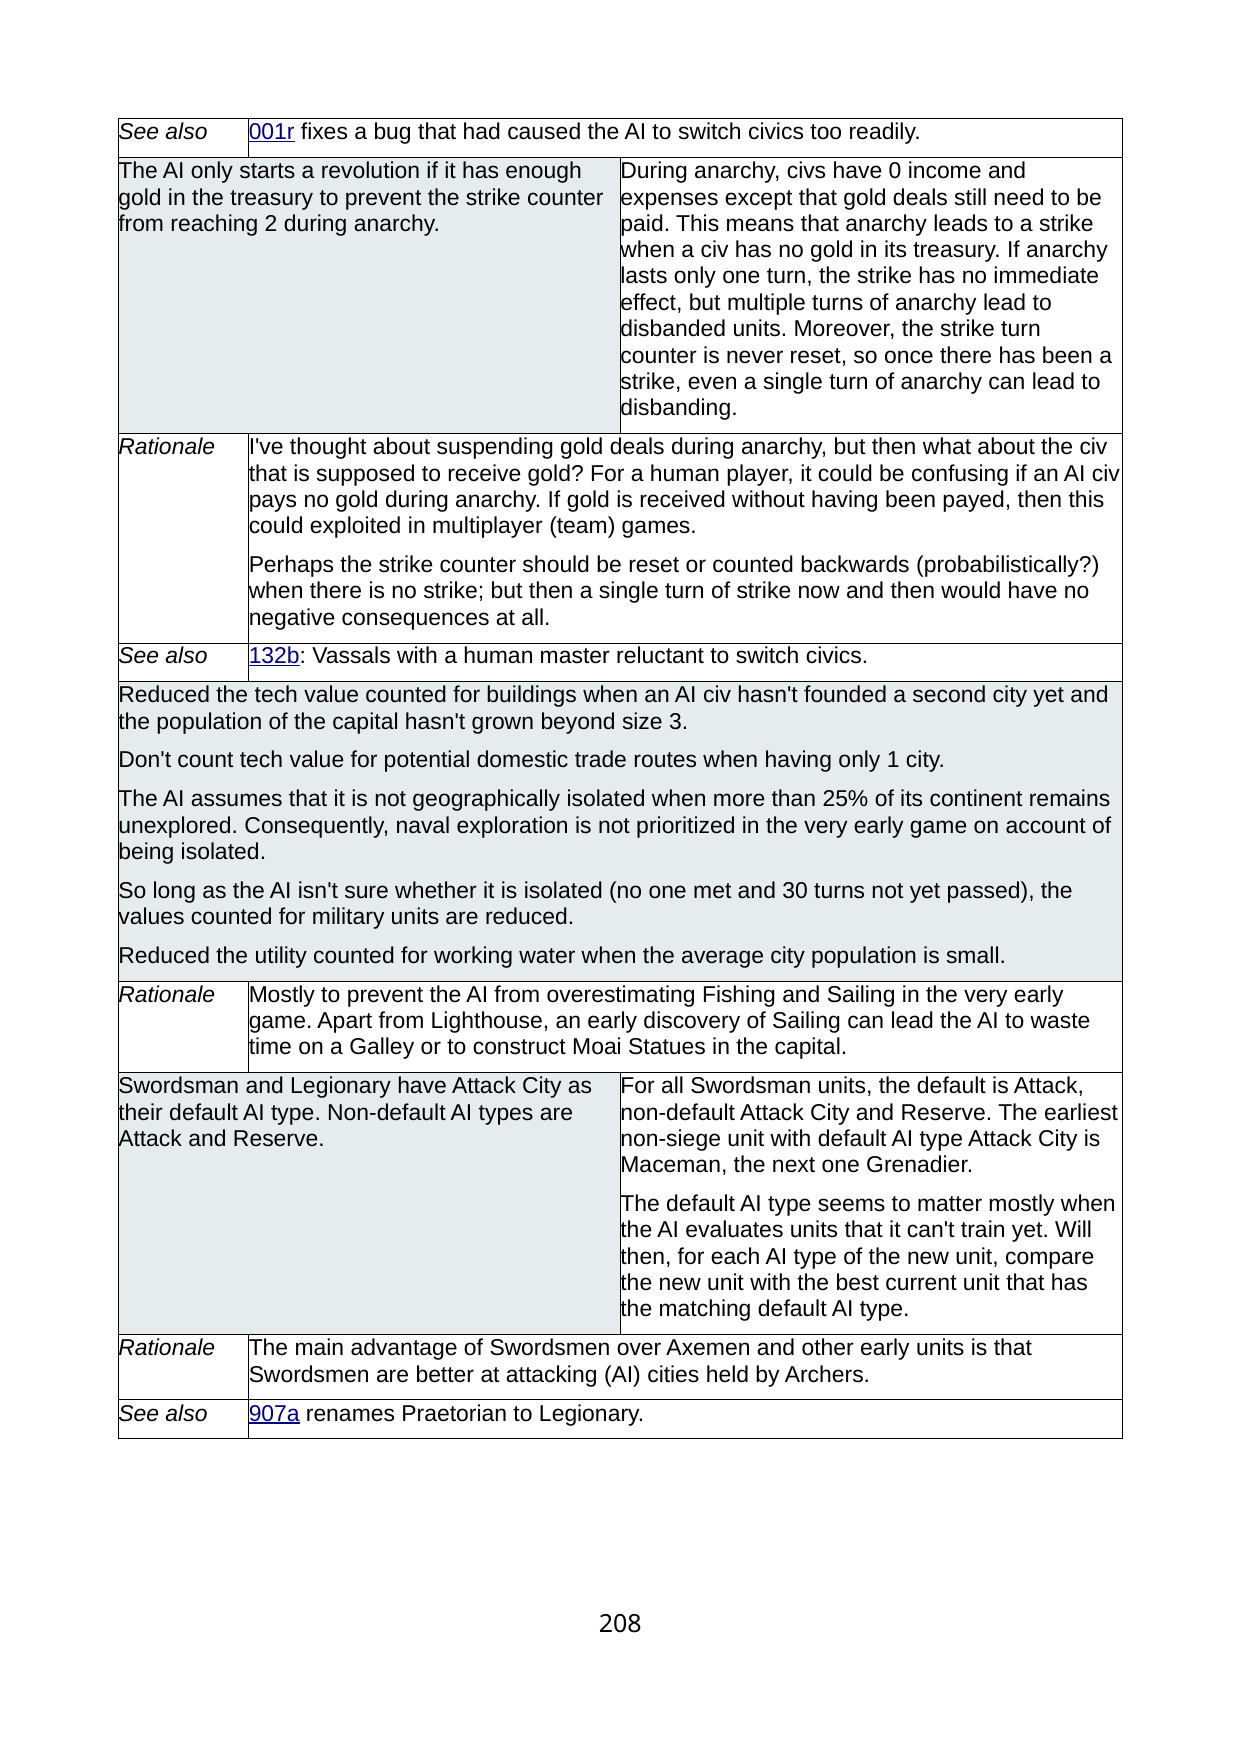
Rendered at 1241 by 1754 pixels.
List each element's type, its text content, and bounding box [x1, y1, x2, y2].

table_cell The main advantage of Swordsmen over Axemen and other early units is that Swordsmen are better at attacking (AI) cities held by Archers. [249, 1335, 1122, 1399]
table_cell 132b: Vassals with a human master reluctant to switch civics. [249, 644, 1122, 681]
table_cell See also [119, 1400, 248, 1438]
table_cell Rationale [119, 434, 248, 642]
table_cell 907a renames Praetorian to Legionary. [249, 1400, 1122, 1438]
table_cell 001r fixes a bug that had caused the AI to switch civics too readily. [249, 119, 1122, 157]
table_cell Mostly to prevent the AI from overestimating Fishing and Sailing in the very early game. Apart from Lighthouse, an early discovery of Sailing can lead the AI to waste time on a Galley or to construct Moai Statues in the capital. [249, 982, 1122, 1072]
table_cell See also [119, 644, 248, 681]
table_cell During anarchy, civs have 0 income and expenses except that gold deals still need to be paid. This means that anarchy leads to a strike when a civ has no gold in its treasury. If anarchy lasts only one turn, the strike has no immediate effect, but multiple turns of anarchy lead to disbanded units. Moreover, the strike turn counter is never reset, so once there has been a strike, even a single turn of anarchy can lead to disbanding. [621, 158, 1122, 433]
table_cell Reduced the tech value counted for buildings when an AI civ hasn't founded a second city yet and the population of the capital hasn't grown beyond size 3. Don't count tech value for potential domestic trade routes when having only 1 city. The AI assumes that it is not geographically isolated when more than 25% of its continent remains unexplored. Consequently, naval exploration is not prioritized in the very early game on account of being isolated. So long as the AI isn't sure whether it is isolated (no one met and 30 turns not yet passed), the values counted for military units are reduced. Reduced the utility counted for working water when the average city population is small. [119, 682, 1122, 981]
table_cell The AI only starts a revolution if it has enough gold in the treasury to prevent the strike counter from reaching 2 during anarchy. [119, 158, 620, 433]
table_cell See also [119, 119, 248, 157]
table_cell Swordsman and Legionary have Attack City as their default AI type. Non-default AI types are Attack and Reserve. [119, 1073, 620, 1334]
table_cell For all Swordsman units, the default is Attack, non-default Attack City and Reserve. The earliest non-siege unit with default AI type Attack City is Maceman, the next one Grenadier. The default AI type seems to matter mostly when the AI evaluates units that it can't train yet. Will then, for each AI type of the new unit, compare the new unit with the best current unit that has the matching default AI type. [621, 1073, 1122, 1334]
table_cell Rationale [119, 1335, 248, 1399]
table_cell Rationale [119, 982, 248, 1072]
table_cell I've thought about suspending gold deals during anarchy, but then what about the civ that is supposed to receive gold? For a human player, it could be confusing if an AI civ pays no gold during anarchy. If gold is received without having been payed, then this could exploited in multiplayer (team) games. Perhaps the strike counter should be reset or counted backwards (probabilistically?) when there is no strike; but then a single turn of strike now and then would have no negative consequences at all. [249, 434, 1122, 642]
